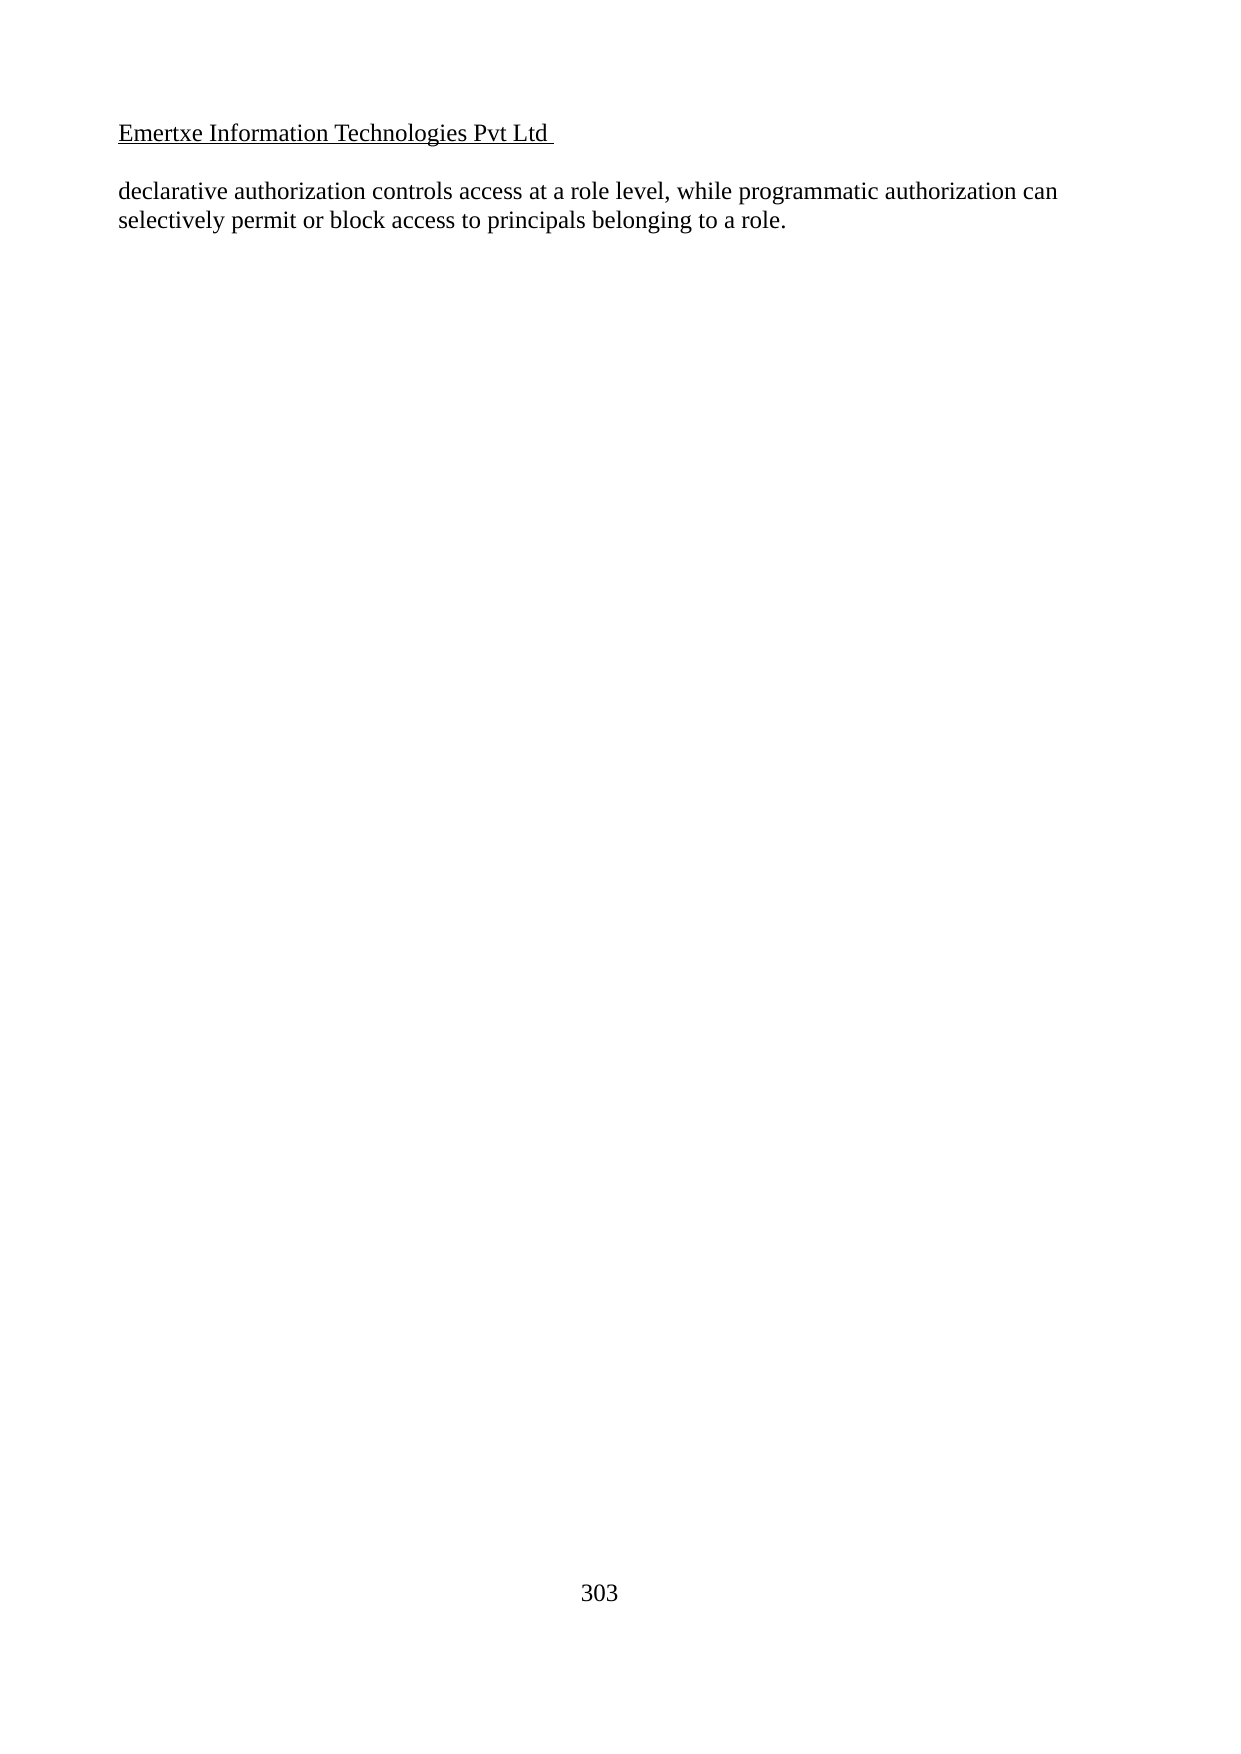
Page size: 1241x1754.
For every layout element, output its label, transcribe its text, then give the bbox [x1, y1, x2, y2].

text declarative authorization controls access at a role level, while programmatic authorization can selectively permit or block access to principals belonging to a role. [118, 176, 1122, 234]
